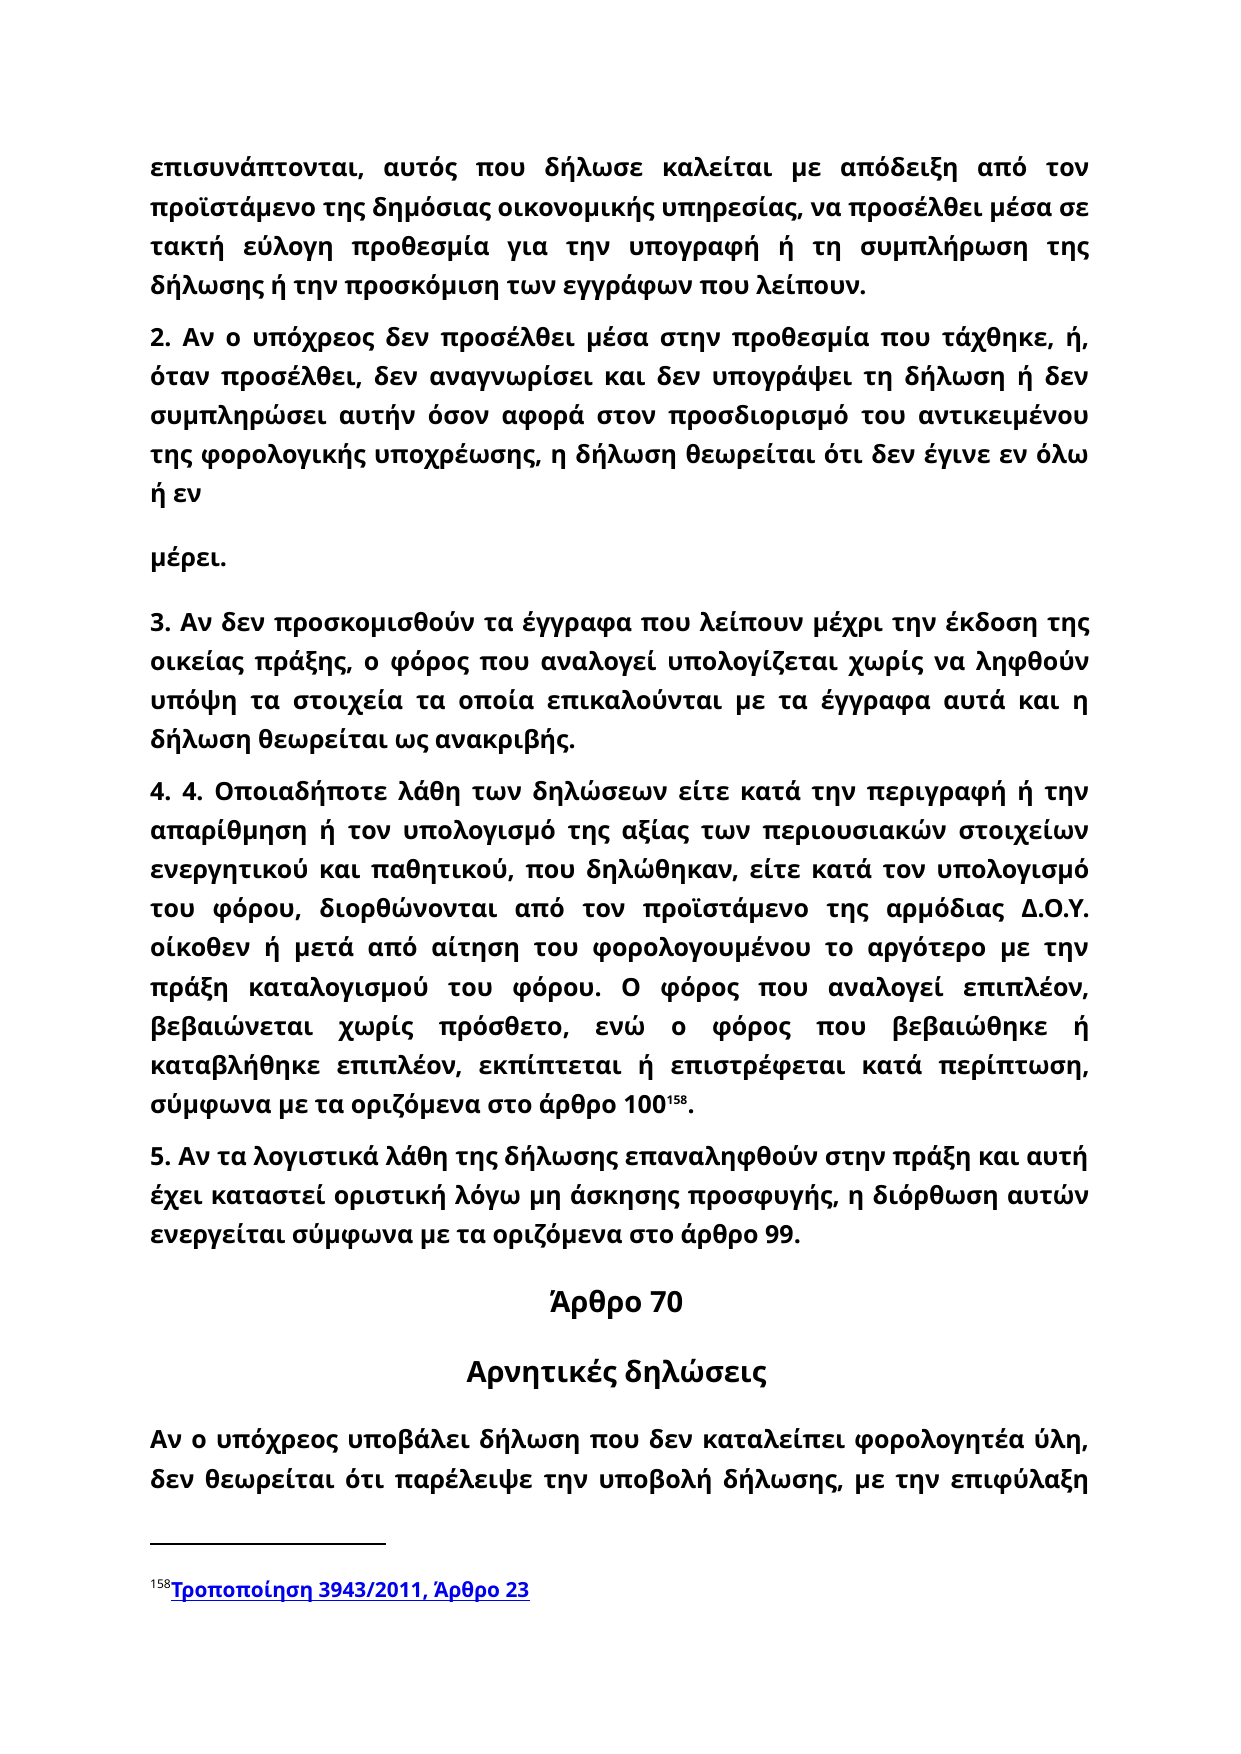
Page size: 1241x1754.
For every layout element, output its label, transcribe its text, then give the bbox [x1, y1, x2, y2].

text επισυνάπτονται, αυτός που δήλωσε καλείται με απόδειξη από τον προϊστάμενο της δημόσιας οικονομικής υπηρεσίας, να προσέλθει μέσα σε τακτή εύλογη προθεσμία για την υπογραφή ή τη συμπλήρωση της δήλωσης ή την προσκόμιση των εγγράφων που λείπουν. [150, 150, 1090, 302]
text Τροποποίηση 3943/2011, Άρθρο 23 [150, 1576, 1090, 1604]
subtitle Άρθρο 70 [150, 1281, 1090, 1321]
text 4. 4. Οποιαδήποτε λάθη των δηλώσεων είτε κατά την περιγραφή ή την απαρίθμηση ή τον υπολογισμό της αξίας των περιουσιακών στοιχείων ενεργητικού και παθητικού, που δηλώθηκαν, είτε κατά τον υπολογισμό του φόρου, διορθώνονται από τον προϊστάμενο της αρμόδιας Δ.Ο.Υ. οίκοθεν ή μετά από αίτηση του φορολογουμένου το αργότερο με την πράξη καταλογισμού του φόρου. Ο φόρος που αναλογεί επιπλέον, βεβαιώνεται χωρίς πρόσθετο, ενώ ο φόρος που βεβαιώθηκε ή καταβλήθηκε επιπλέον, εκπίπτεται ή επιστρέφεται κατά περίπτωση, σύμφωνα με τα οριζόμενα στο άρθρο 100. [150, 773, 1090, 1121]
text Αν ο υπόχρεος υποβάλει δήλωση που δεν καταλείπει φορολογητέα ύλη, δεν θεωρείται ότι παρέλειψε την υποβολή δήλωσης, με την επιφύλαξη [150, 1422, 1090, 1495]
text 2. Αν ο υπόχρεος δεν προσέλθει μέσα στην προθεσμία που τάχθηκε, ή, όταν προσέλθει, δεν αναγνωρίσει και δεν υπογράψει τη δήλωση ή δεν συμπληρώσει αυτήν όσον αφορά στον προσδιορισμό του αντικειμένου της φορολογικής υποχρέωσης, η δήλωση θεωρείται ότι δεν έγινε εν όλω ή εν [150, 319, 1090, 510]
text 5. Αν τα λογιστικά λάθη της δήλωσης επαναληφθούν στην πράξη και αυτή έχει καταστεί οριστική λόγω μη άσκησης προσφυγής, η διόρθωση αυτών ενεργείται σύμφωνα με τα οριζόμενα στο άρθρο 99. [150, 1138, 1090, 1251]
text 3. Αν δεν προσκομισθούν τα έγγραφα που λείπουν μέχρι την έκδοση της οικείας πράξης, ο φόρος που αναλογεί υπολογίζεται χωρίς να ληφθούν υπόψη τα στοιχεία τα οποία επικαλούνται με τα έγγραφα αυτά και η δήλωση θεωρείται ως ανακριβής. [150, 604, 1090, 756]
text μέρει. [150, 540, 1090, 574]
subtitle Αρνητικές δηλώσεις [150, 1351, 1090, 1391]
